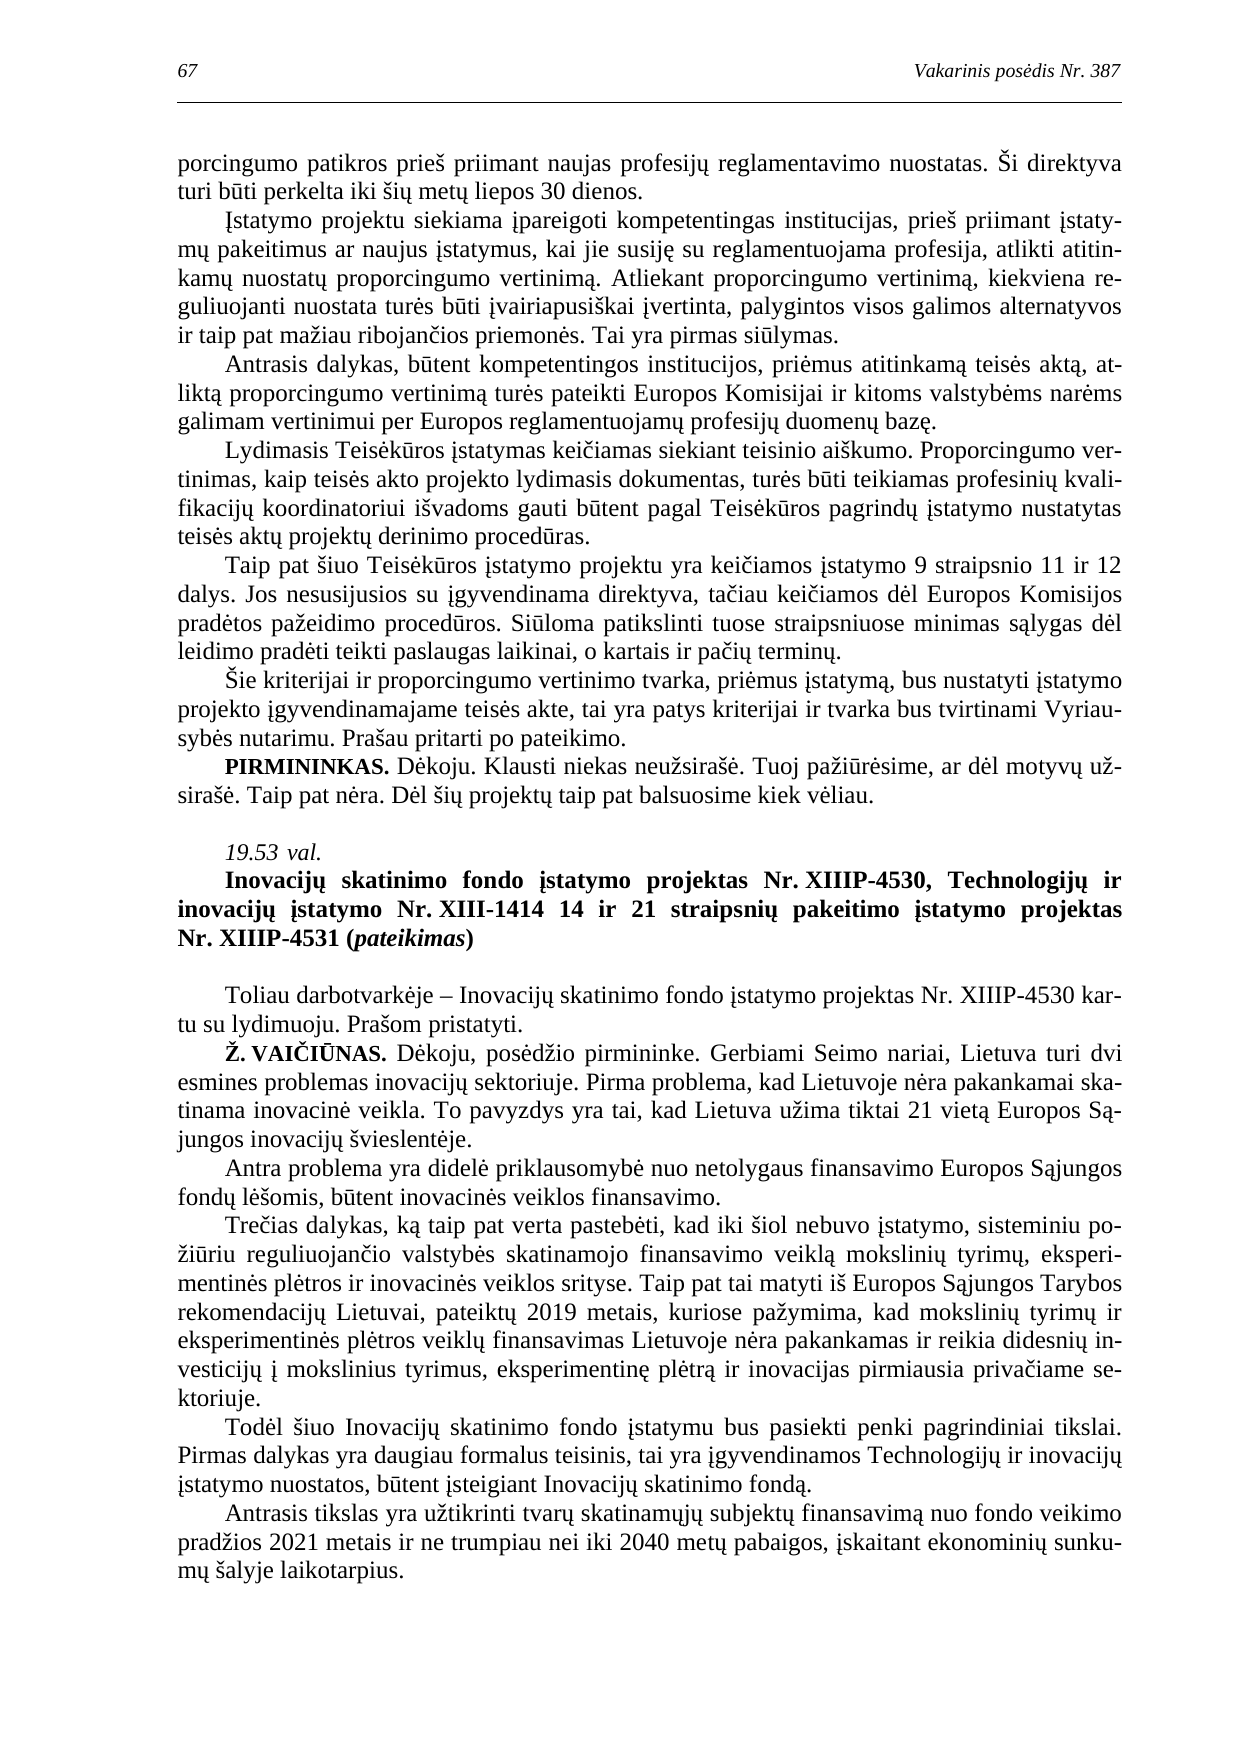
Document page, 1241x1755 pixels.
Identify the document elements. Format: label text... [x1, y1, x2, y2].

text Ant­ra­sis da­ly­kas, bū­tent kom­pe­ten­tin­gos ins­ti­tu­ci­jos, pri­ėmus ati­tin­ka­mą tei­sės ak­tą, at­lik­tą pro­por­cin­gu­mo ver­ti­ni­mą tu­rės pa­teik­ti Eu­ro­pos Ko­mi­si­jai ir ki­toms vals­ty­bėms na­rėms ga­li­mam ver­ti­ni­mui per Eu­ro­pos reg­la­men­tuo­ja­mų pro­fe­si­jų duo­me­nų ba­zę. [177, 349, 1122, 435]
text por­cin­gu­mo pa­tik­ros prieš pri­imant nau­jas pro­fe­si­jų reg­la­men­ta­vi­mo nuo­sta­tas. Ši di­rek­ty­va tu­ri bū­ti per­kel­ta iki šių me­tų lie­pos 30 die­nos. [177, 148, 1122, 205]
text 19.53 val. [224, 838, 1122, 865]
text Ž. VAIČIŪNAS. Dė­ko­ju, po­sė­džio pir­mi­nin­ke. Ger­bia­mi Sei­mo na­riai, Lie­tu­va tu­ri dvi es­mi­nes pro­ble­mas ino­va­ci­jų sek­to­riu­je. Pir­ma pro­ble­ma, kad Lie­tu­vo­je nė­ra pa­kan­ka­mai ska­ti­na­ma ino­va­ci­nė veik­la. To pa­vyz­dys yra tai, kad Lie­tu­va už­ima tik­tai 21 vie­tą Eu­ro­pos Są­jun­gos ino­va­ci­jų švies­len­tė­je. [177, 1038, 1122, 1153]
text To­liau dar­bo­tvarkėje – Ino­va­ci­jų ska­ti­ni­mo fon­do įsta­ty­mo pro­jek­tas Nr. XIIIP-4530 kar­tu su ly­di­muo­ju. Pra­šom pri­sta­ty­ti. [177, 980, 1122, 1038]
text An­tra pro­ble­ma yra di­de­lė pri­klau­so­my­bė nuo ne­to­ly­gaus fi­nan­sa­vi­mo Eu­ro­pos Są­jun­gos fon­dų lė­šo­mis, bū­tent ino­va­ci­nės veik­los fi­nan­sa­vi­mo. [177, 1153, 1122, 1210]
text Ant­ra­sis tiks­las yra už­tik­rin­ti tva­rų ska­ti­na­mų­jų sub­jek­tų fi­nan­sa­vi­mą nuo fon­do vei­ki­mo pra­džios 2021 me­tais ir ne trum­piau nei iki 2040 me­tų pa­bai­gos, įskai­tant eko­no­mi­nių sun­ku­mų ša­ly­je lai­ko­tar­pius. [177, 1498, 1122, 1584]
text Šie kri­te­ri­jai ir pro­por­cin­gu­mo ver­ti­ni­mo tvar­ka, pri­ėmus įsta­ty­mą, bus nu­sta­ty­ti įsta­ty­mo pro­jek­to įgy­ven­di­na­ma­ja­me tei­sės ak­te, tai yra pa­tys kri­te­ri­jai ir tvar­ka bus tvir­ti­na­mi Vy­riau­sy­bės nu­ta­ri­mu. Pra­šau pri­tar­ti po pa­tei­ki­mo. [177, 665, 1122, 751]
text PIRMININKAS. Dė­ko­ju. Klaus­ti nie­kas ne­už­si­ra­šė. Tuoj pa­žiū­rė­si­me, ar dėl mo­ty­vų už­si­ra­šė. Taip pat nė­ra. Dėl šių pro­jek­tų taip pat bal­suo­si­me kiek vė­liau. [177, 751, 1122, 809]
text Ino­va­ci­jų ska­ti­ni­mo fon­do įsta­ty­mo pro­jek­tas Nr. XIIIP-4530, Tech­no­lo­gi­jų ir inova­ci­jų įsta­ty­mo Nr. XIII-1414 14 ir 21 straips­nių pa­kei­ti­mo įsta­ty­mo pro­jek­tas Nr. XIIIP-4531 (pa­tei­ki­mas) [177, 865, 1122, 952]
text Įsta­ty­mo pro­jek­tu sie­kia­ma įpa­rei­go­ti kom­pe­ten­tin­gas ins­ti­tu­ci­jas, prieš pri­imant įsta­ty­mų pa­kei­ti­mus ar nau­jus įsta­ty­mus, kai jie su­si­ję su reg­la­men­tuo­ja­ma pro­fe­si­ja, at­lik­ti ati­tin­ka­mų nuo­sta­tų pro­por­cin­gu­mo ver­ti­ni­mą. At­lie­kant pro­por­cin­gu­mo ver­ti­ni­mą, kiek­vie­na re­gu­liuo­jan­ti nuo­sta­ta tu­rės bū­ti įvai­ria­pu­siš­kai įver­tin­ta, pa­ly­gin­tos vi­sos ga­li­mos al­ter­na­ty­vos ir taip pat ma­žiau ri­bo­jan­čios prie­mo­nės. Tai yra pir­mas siū­ly­mas. [177, 205, 1122, 349]
text Ly­di­ma­sis Tei­sė­kū­ros įsta­ty­mas kei­čia­mas sie­kiant tei­si­nio aiš­ku­mo. Pro­por­cin­gu­mo ver­ti­ni­mas, kaip tei­sės ak­to pro­jek­to ly­di­ma­sis do­ku­men­tas, tu­rės bū­ti tei­kia­mas pro­fe­si­nių kva­li­fi­ka­ci­jų ko­or­di­na­to­riui iš­va­doms gau­ti bū­tent pa­gal Tei­sė­kū­ros pa­grin­dų įsta­ty­mo nu­sta­ty­tas tei­sės ak­tų pro­jek­tų de­ri­ni­mo pro­ce­dū­ras. [177, 435, 1122, 550]
text To­dėl šiuo Ino­va­ci­jų ska­ti­ni­mo fon­do įsta­ty­mu bus pa­siek­ti pen­ki pa­grin­di­niai tiks­lai. Pir­mas da­ly­kas yra dau­giau for­ma­lus tei­si­nis, tai yra įgy­ven­di­na­mos Tech­no­lo­gi­jų ir ino­va­ci­jų įsta­ty­mo nuo­sta­tos, bū­tent įstei­giant Ino­va­ci­jų ska­ti­ni­mo fon­dą. [177, 1412, 1122, 1498]
text Tre­čias da­ly­kas, ką taip pat ver­ta pa­ste­bė­ti, kad iki šiol ne­bu­vo įsta­ty­mo, sis­te­mi­niu po­žiū­riu re­gu­liuo­jan­čio vals­ty­bės ska­ti­na­mo­jo fi­nan­sa­vi­mo veik­lą moks­li­nių ty­ri­mų, eks­pe­ri­men­ti­nės plėt­ros ir ino­va­ci­nės veik­los sri­ty­se. Taip pat tai ma­ty­ti iš Eu­ro­pos Są­jun­gos Ta­ry­bos re­ko­men­da­ci­jų Lie­tu­vai, pa­teik­tų 2019 me­tais, ku­rio­se pa­žy­mi­ma, kad moks­li­nių ty­ri­mų ir eks­pe­ri­men­ti­nės plėt­ros veik­lų fi­nan­sa­vi­mas Lie­tu­vo­je nė­ra pa­kan­ka­mas ir rei­kia di­des­nių in­ves­ti­ci­jų į moks­li­nius ty­ri­mus, eks­pe­ri­men­ti­nę plėt­rą ir ino­va­ci­jas pir­miau­sia pri­va­čia­me se­kto­riu­je. [177, 1210, 1122, 1412]
text Taip pat šiuo Tei­sė­kū­ros įsta­ty­mo pro­jek­tu yra kei­čia­mos įsta­ty­mo 9 straips­nio 11 ir 12 da­lys. Jos ne­su­si­ju­sios su įgy­ven­di­na­ma di­rek­ty­va, ta­čiau kei­čia­mos dėl Eu­ro­pos Ko­mi­si­jos pra­dė­tos pa­žei­di­mo pro­ce­dū­ros. Siū­lo­ma pa­tiks­lin­ti tuo­se straips­niuo­se mi­ni­mas są­ly­gas dėl lei­di­mo pra­dė­ti teik­ti pa­slau­gas lai­ki­nai, o kar­tais ir pa­čių ter­mi­nų. [177, 550, 1122, 665]
